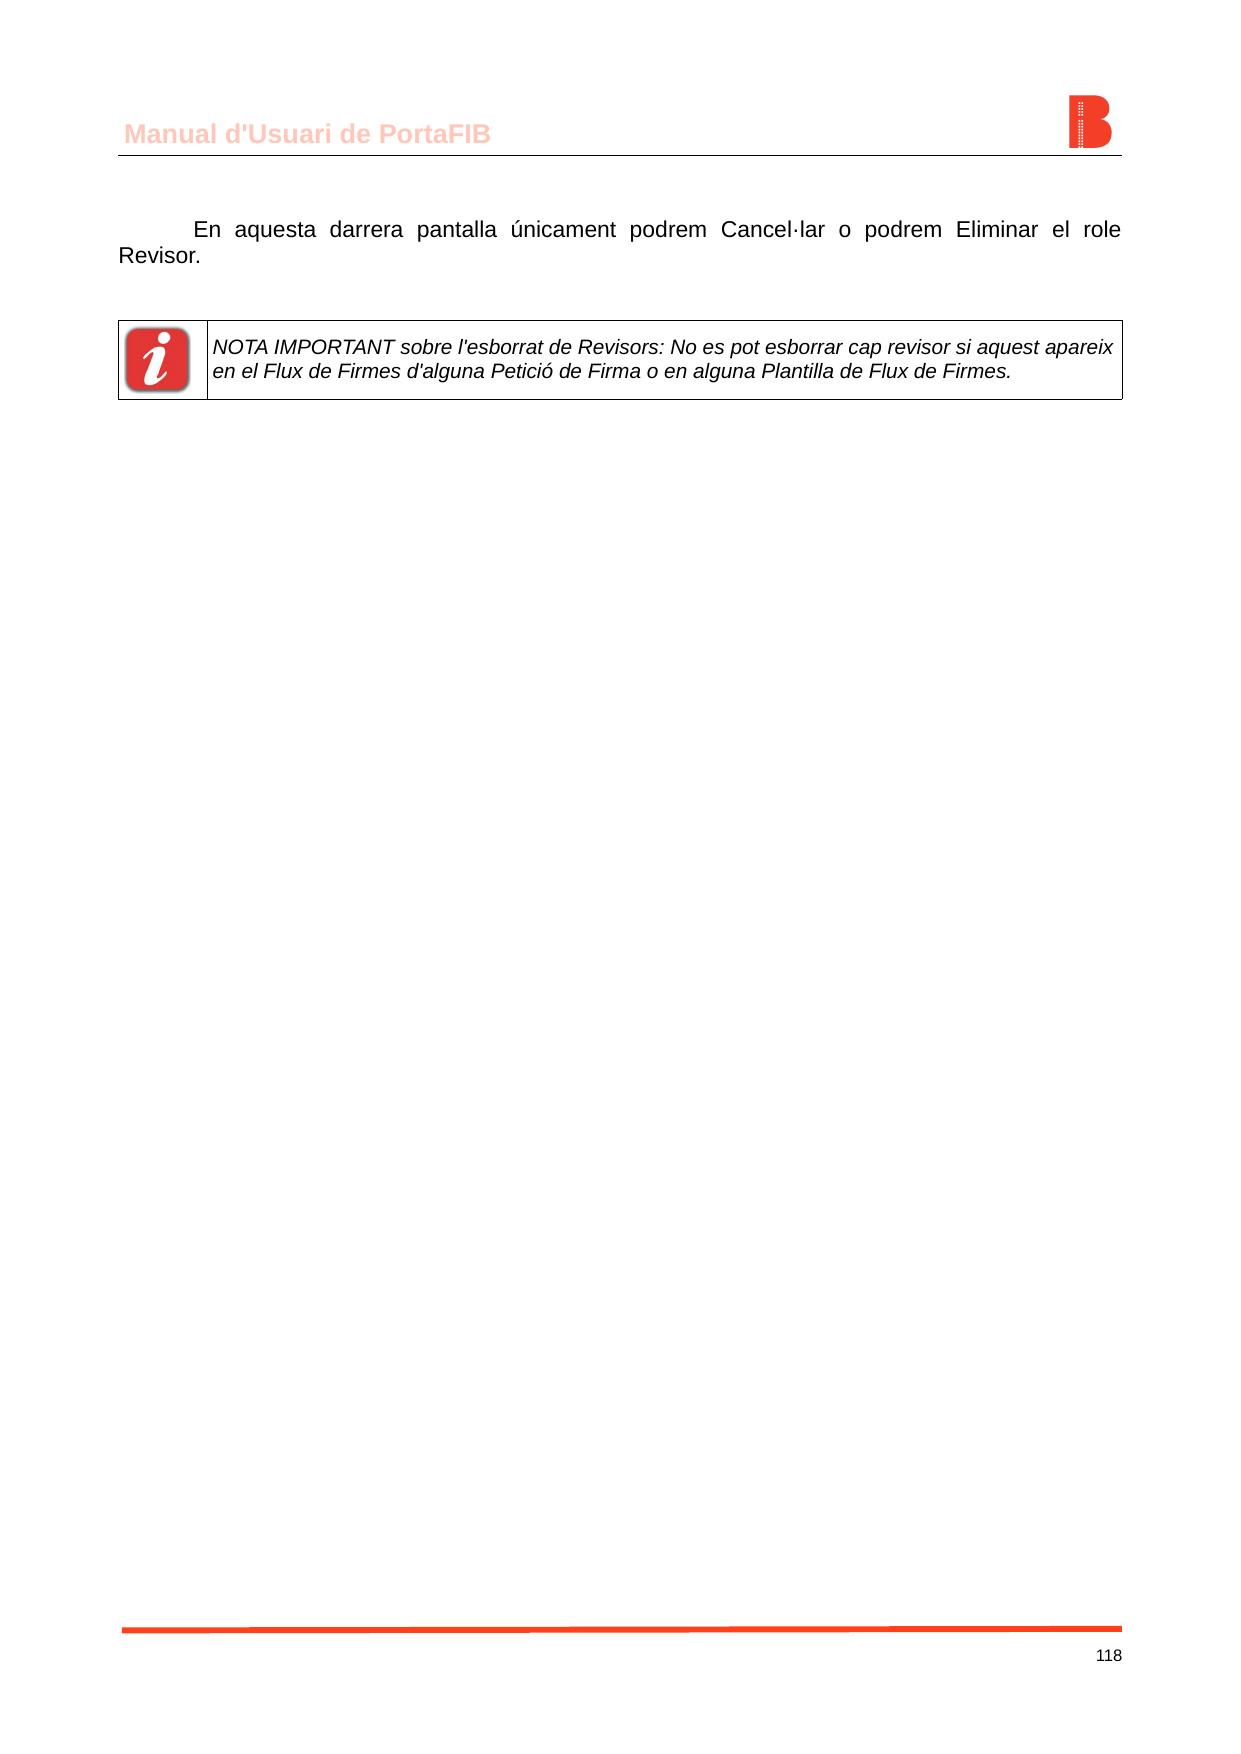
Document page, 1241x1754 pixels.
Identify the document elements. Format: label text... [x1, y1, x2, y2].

picture [123, 325, 192, 394]
text En aquesta darrera pantalla únicament podrem Cancel·lar o podrem Eliminar el role Revisor. [118, 216, 1122, 268]
table_header NOTA IMPORTANT sobre l'esborrat de Revisors: No es pot esborrar cap revisor si aquest apareix en el Flux de Firmes d'alguna Petició de Firma o en alguna Plantilla de Flux de Firmes. [208, 321, 1122, 399]
table_header [119, 321, 195, 399]
picture [1063, 94, 1117, 150]
table_header [195, 321, 207, 399]
